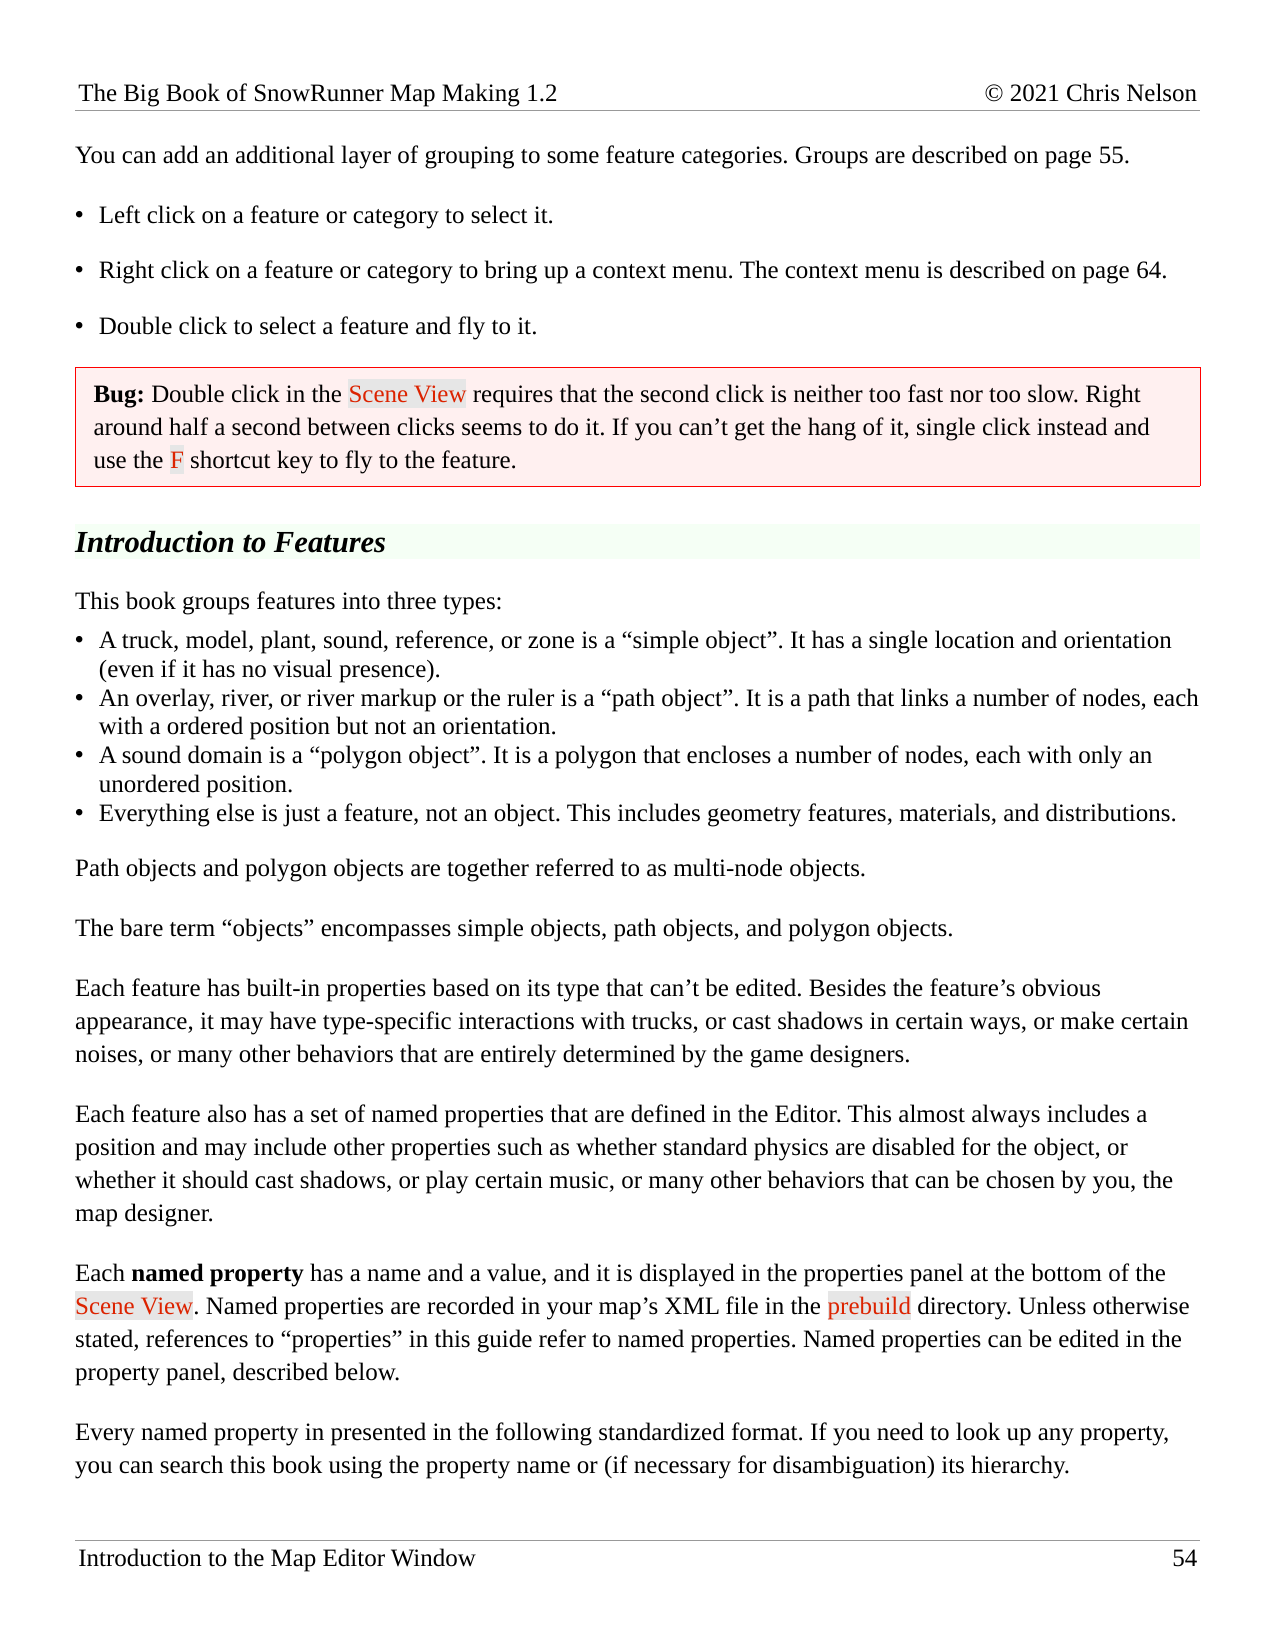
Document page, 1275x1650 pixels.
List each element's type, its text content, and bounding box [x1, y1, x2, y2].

list A sound domain is a “polygon object”. It is a polygon that encloses a number of nodes, each with only an unordered position. [75, 740, 1200, 798]
subtitle Introduction to Features [75, 524, 1200, 559]
list Double click in the Scene View requires that the second click is neither too fast nor too slow. Right around half a second between clicks seems to do it. If you can’t get the hang of it, single click instead and use the F shortcut key to fly to the feature. [76, 368, 1200, 486]
text Every named property in presented in the following standardized format. If you need to look up any property, you can search this book using the property name or (if necessary for disambiguation) its hierarchy. [75, 1417, 1200, 1479]
text Path objects and polygon objects are together referred to as multi-node objects. [75, 853, 1200, 882]
text Each feature also has a set of named properties that are defined in the Editor. This almost always includes a position and may include other properties such as whether standard physics are disabled for the object, or whether it should cast shadows, or play certain music, or many other behaviors that can be chosen by you, the map designer. [75, 1099, 1200, 1227]
text Each feature has built-in properties based on its type that can’t be edited. Besides the feature’s obvious appearance, it may have type-specific interactions with trucks, or cast shadows in certain ways, or make certain noises, or many other behaviors that are entirely determined by the game designers. [75, 973, 1200, 1068]
list Right click on a feature or category to bring up a context menu. The context menu is described on page 64. [75, 256, 1200, 284]
text The bare term “objects” encompasses simple objects, path objects, and polygon objects. [75, 913, 1200, 942]
subtitle This book groups features into three types: [75, 586, 1200, 615]
list Double click to select a feature and fly to it. [75, 311, 1200, 340]
list Left click on a feature or category to select it. [75, 200, 1200, 229]
list A truck, model, plant, sound, reference, or zone is a “simple object”. It has a single location and orientation (even if it has no visual presence). [75, 625, 1200, 683]
text You can add an additional layer of grouping to some feature categories. Groups are described on page 55. [75, 140, 1200, 169]
list Everything else is just a feature, not an object. This includes geometry features, materials, and distributions. [75, 798, 1200, 826]
list An overlay, river, or river markup or the ruler is a “path object”. It is a path that links a number of nodes, each with a ordered position but not an orientation. [75, 683, 1200, 740]
text Each named property has a name and a value, and it is displayed in the properties panel at the bottom of the Scene View. Named properties are recorded in your map’s XML file in the prebuild directory. Unless otherwise stated, references to “properties” in this guide refer to named properties. Named properties can be edited in the property panel, described below. [75, 1258, 1200, 1386]
